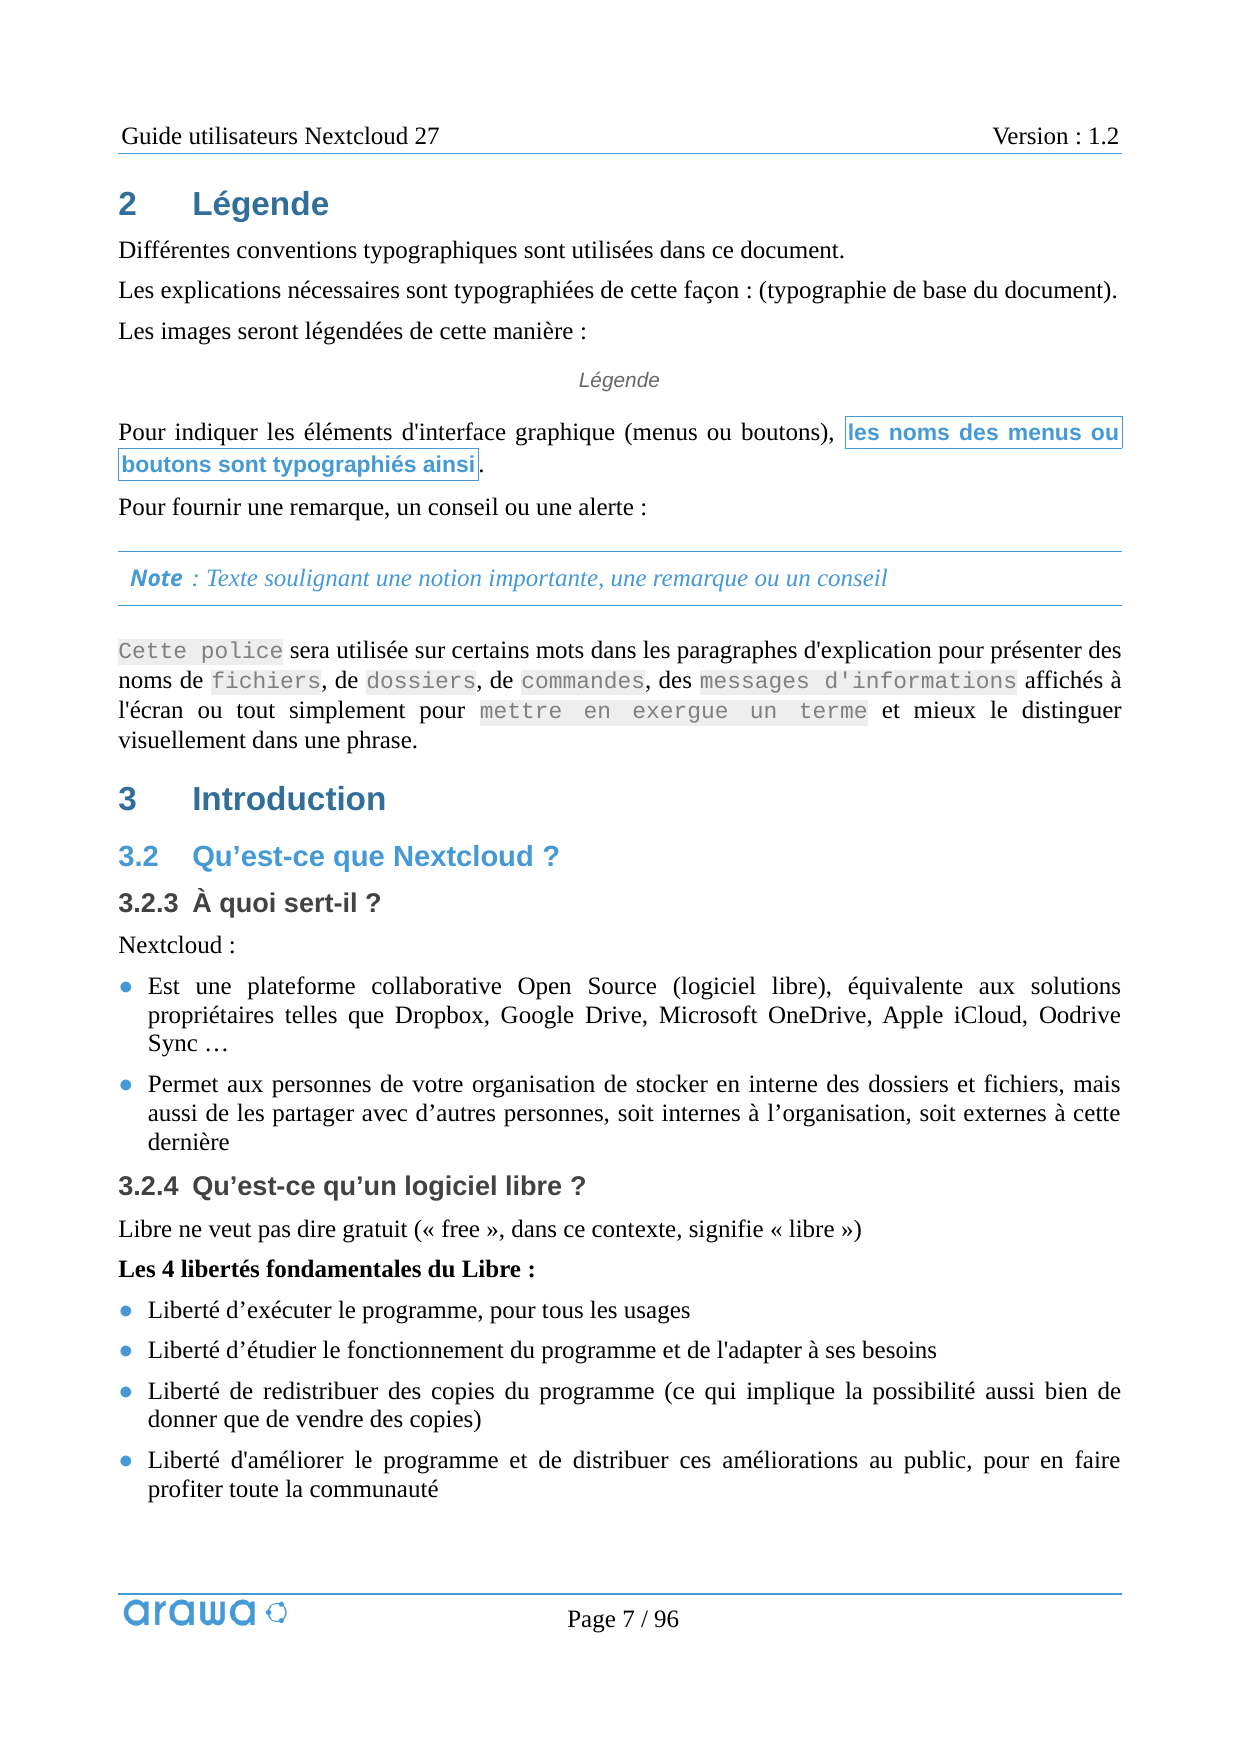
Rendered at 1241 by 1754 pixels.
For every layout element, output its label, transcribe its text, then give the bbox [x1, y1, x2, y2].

subtitle Qu’est-ce qu’un logiciel libre ? [118, 1170, 1122, 1201]
picture [121, 1597, 290, 1628]
list Liberté de redistribuer des copies du programme (ce qui implique la possibilité aussi bien de donner que de vendre des copies) [118, 1376, 1122, 1433]
text Pour fournir une remarque, un conseil ou une alerte : [118, 492, 1122, 521]
text Les images seront légendées de cette manière : [118, 316, 1122, 344]
text Note : Texte soulignant une notion importante, une remarque ou un conseil [118, 552, 1122, 605]
text Différentes conventions typographiques sont utilisées dans ce document. [118, 235, 1122, 263]
text Libre ne veut pas dire gratuit (« free », dans ce contexte, signifie « libre ») [118, 1214, 1122, 1242]
text Cette police sera utilisée sur certains mots dans les paragraphes d'explication pour présenter des noms de fichiers, de dossiers, de commandes, des messages d'informations affichés à l'écran ou tout simplement pour mettre en exergue un terme et mieux le distinguer visuellement dans une phrase. [118, 635, 1122, 754]
subtitle À quoi sert-il ? [118, 887, 1122, 918]
subtitle Légende [118, 184, 1122, 222]
subtitle Introduction [118, 779, 1122, 818]
subtitle Qu’est-ce que Nextcloud ? [118, 839, 1122, 872]
text Légende [118, 368, 1122, 392]
list Est une plateforme collaborative Open Source (logiciel libre), équivalente aux solutions propriétaires telles que Dropbox, Google Drive, Microsoft OneDrive, Apple iCloud, Oodrive Sync … [118, 971, 1122, 1057]
text Les 4 libertés fondamentales du Libre : [118, 1254, 1122, 1283]
list Liberté d’exécuter le programme, pour tous les usages [118, 1295, 1122, 1323]
text Nextcloud : [118, 931, 1122, 959]
list Permet aux personnes de votre organisation de stocker en interne des dossiers et fichiers, mais aussi de les partager avec d’autres personnes, soit internes à l’organisation, soit externes à cette dernière [118, 1069, 1122, 1155]
text Pour indiquer les éléments d'interface graphique (menus ou boutons), les noms des menus ou boutons sont typographiés ainsi. [118, 416, 1122, 481]
list Liberté d'améliorer le programme et de distribuer ces améliorations au public, pour en faire profiter toute la communauté [118, 1445, 1122, 1502]
text Les explications nécessaires sont typographiées de cette façon : (typographie de base du document). [118, 275, 1122, 304]
list Liberté d’étudier le fonctionnement du programme et de l'adapter à ses besoins [118, 1335, 1122, 1364]
